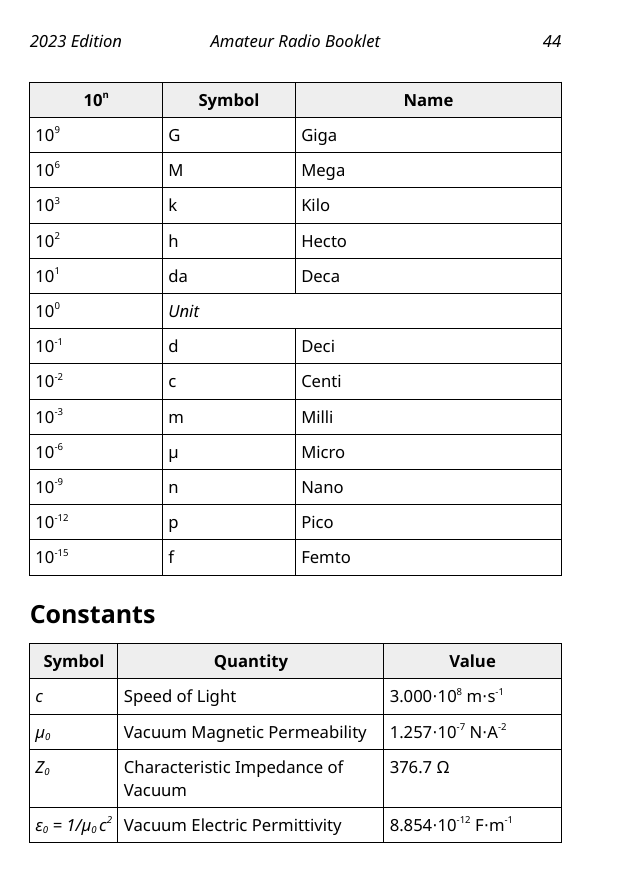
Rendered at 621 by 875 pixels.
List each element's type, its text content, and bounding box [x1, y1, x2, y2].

table_cell G [163, 118, 295, 152]
table_cell 103 [30, 188, 162, 222]
table_cell 10-6 [30, 435, 162, 469]
table_cell c [163, 364, 295, 398]
table_cell n [163, 470, 295, 504]
table_cell 102 [30, 224, 162, 258]
table_cell 106 [30, 153, 162, 187]
table_cell 10-12 [30, 505, 162, 539]
table_cell Milli [296, 400, 561, 434]
table_cell Vacuum Magnetic Permeability [118, 715, 383, 749]
table_cell Deci [296, 329, 561, 363]
table_cell Hecto [296, 224, 561, 258]
table_cell 100 [30, 294, 162, 328]
table_header Name [296, 83, 561, 117]
table_cell M [163, 153, 295, 187]
table_header Quantity [118, 644, 383, 678]
table_cell 10-1 [30, 329, 162, 363]
table_cell µ0 [30, 715, 117, 749]
table_cell Micro [296, 435, 561, 469]
table_cell 3.000⋅108 m⋅s-1 [384, 679, 561, 713]
table_cell 109 [30, 118, 162, 152]
table_cell Unit [163, 294, 561, 328]
table_cell 101 [30, 259, 162, 293]
table_cell 376.7 Ω [384, 750, 561, 807]
table_cell Deca [296, 259, 561, 293]
table_cell Mega [296, 153, 561, 187]
table_cell p [163, 505, 295, 539]
table_cell 10-9 [30, 470, 162, 504]
table_header Value [384, 644, 561, 678]
table_cell 1.257⋅10-7 N⋅A-2 [384, 715, 561, 749]
table_cell f [163, 540, 295, 574]
table_header 10n [30, 83, 162, 117]
table_cell Giga [296, 118, 561, 152]
table_cell ε0 = 1/µ0 c2 [30, 808, 117, 842]
table_cell 10-2 [30, 364, 162, 398]
table_cell Z0 [30, 750, 117, 807]
table_cell Nano [296, 470, 561, 504]
table_cell Pico [296, 505, 561, 539]
table_cell da [163, 259, 295, 293]
table_cell Kilo [296, 188, 561, 222]
table_cell 8.854⋅10-12 F⋅m-1 [384, 808, 561, 842]
table_cell k [163, 188, 295, 222]
table_cell µ [163, 435, 295, 469]
table_cell Characteristic Impedance of Vacuum [118, 750, 383, 807]
table_header Symbol [30, 644, 117, 678]
table_cell Femto [296, 540, 561, 574]
table_cell Centi [296, 364, 561, 398]
table_cell m [163, 400, 295, 434]
table_header Symbol [163, 83, 295, 117]
table_cell h [163, 224, 295, 258]
subtitle Constants [29, 596, 561, 631]
table_cell 10-3 [30, 400, 162, 434]
table_cell c [30, 679, 117, 713]
table_cell d [163, 329, 295, 363]
table_cell 10-15 [30, 540, 162, 574]
table_cell Speed of Light [118, 679, 383, 713]
table_cell Vacuum Electric Permittivity [118, 808, 383, 842]
